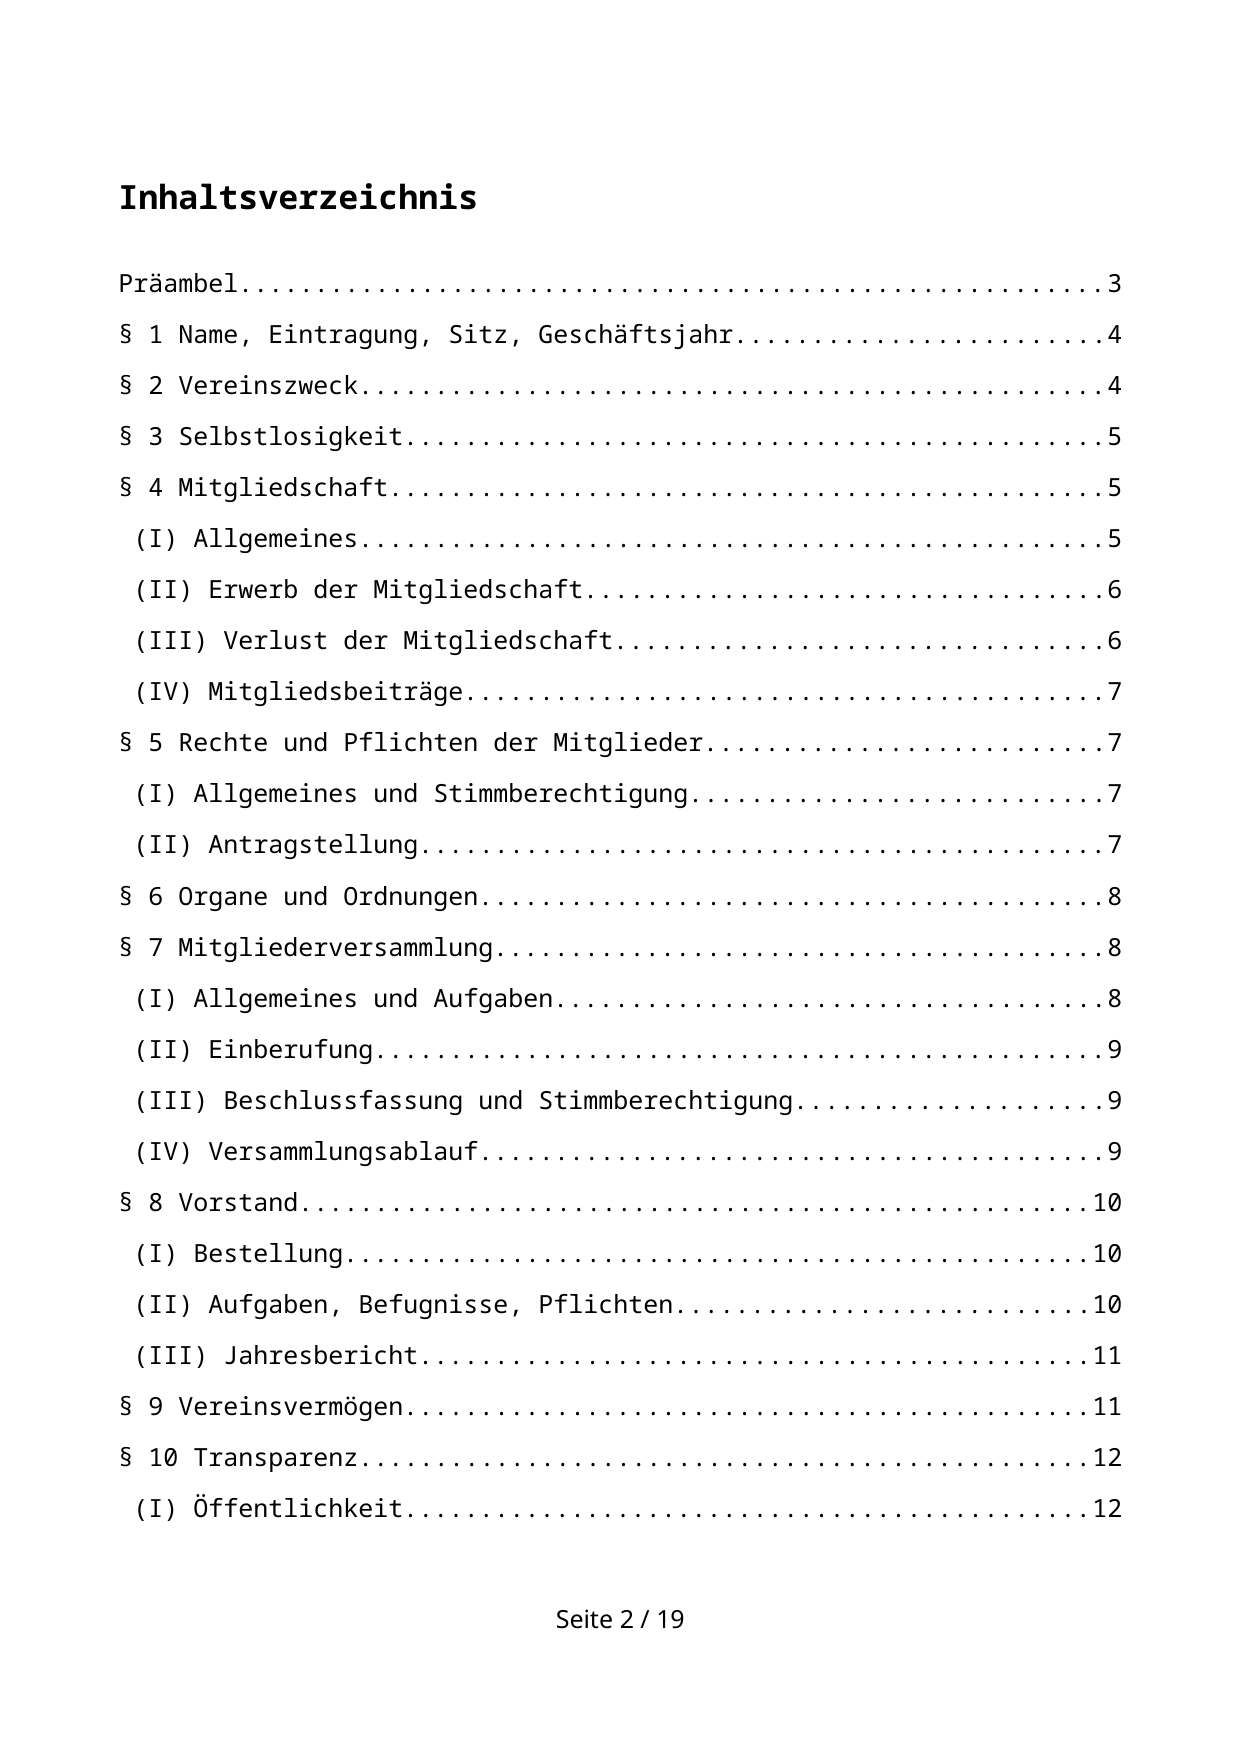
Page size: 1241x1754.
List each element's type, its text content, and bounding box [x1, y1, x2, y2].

text (II) Erwerb der Mitgliedschaft 6 [133, 572, 1122, 606]
text (IV) Versammlungsablauf 9 [133, 1133, 1122, 1167]
text (II) Antragstellung 7 [133, 827, 1122, 861]
text § 10 Transparenz 12 [118, 1439, 1122, 1474]
text Präambel 3 [118, 266, 1122, 300]
text (I) Allgemeines 5 [133, 521, 1122, 555]
subtitle Inhaltsverzeichnis [118, 173, 1122, 219]
text § 9 Vereinsvermögen 11 [118, 1388, 1122, 1423]
text § 6 Organe und Ordnungen 8 [118, 878, 1122, 912]
text § 2 Vereinszweck 4 [118, 368, 1122, 402]
text (II) Aufgaben, Befugnisse, Pflichten 10 [133, 1286, 1122, 1321]
text § 1 Name, Eintragung, Sitz, Geschäftsjahr 4 [118, 317, 1122, 351]
text (I) Allgemeines und Aufgaben 8 [133, 980, 1122, 1014]
text (IV) Mitgliedsbeiträge 7 [133, 674, 1122, 708]
text § 3 Selbstlosigkeit 5 [118, 419, 1122, 453]
text § 4 Mitgliedschaft 5 [118, 470, 1122, 504]
text (III) Verlust der Mitgliedschaft 6 [133, 623, 1122, 657]
text § 7 Mitgliederversammlung 8 [118, 929, 1122, 963]
text (III) Beschlussfassung und Stimmberechtigung 9 [133, 1082, 1122, 1116]
text § 8 Vorstand 10 [118, 1184, 1122, 1218]
text § 5 Rechte und Pflichten der Mitglieder 7 [118, 725, 1122, 759]
text (III) Jahresbericht 11 [133, 1337, 1122, 1372]
text (II) Einberufung 9 [133, 1031, 1122, 1065]
text (I) Allgemeines und Stimmberechtigung 7 [133, 776, 1122, 810]
text (I) Öffentlichkeit 12 [133, 1491, 1122, 1525]
text (I) Bestellung 10 [133, 1235, 1122, 1269]
